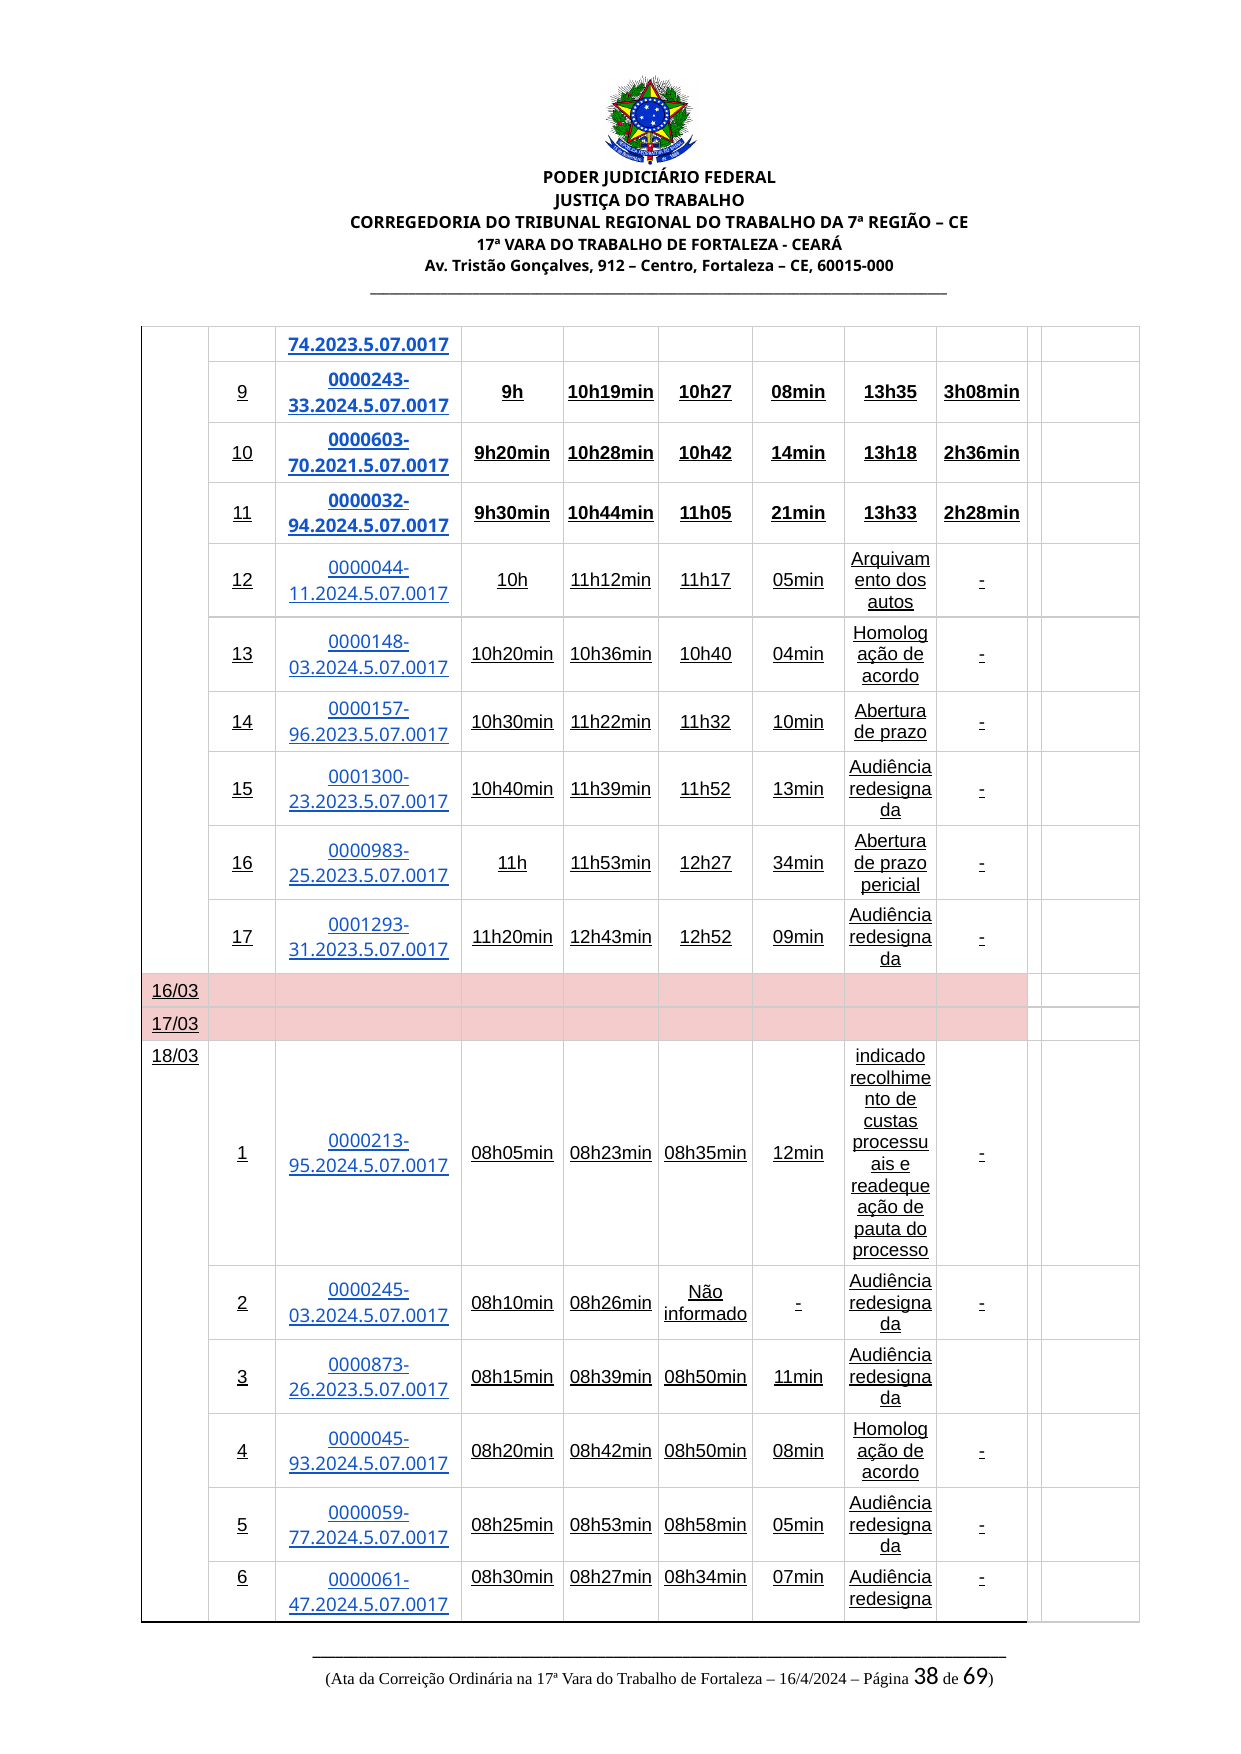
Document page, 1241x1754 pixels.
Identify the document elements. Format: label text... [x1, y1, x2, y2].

table_cell indicado recolhimento de custas processuais e readequeação de pauta do processo [845, 1041, 936, 1265]
table_cell 10h40min [462, 752, 563, 825]
table_cell 11h32 [659, 692, 752, 751]
table_cell [937, 327, 1027, 361]
table_cell 0000873-26.2023.5.07.0017 [276, 1340, 461, 1413]
table_cell 0000603-70.2021.5.07.0017 [276, 423, 461, 482]
table_cell [1042, 752, 1139, 825]
table_cell 13 [209, 618, 275, 691]
table_cell 0000157-96.2023.5.07.0017 [276, 692, 461, 751]
table_cell [276, 974, 461, 1006]
table_cell [1028, 327, 1041, 361]
table_cell 11h20min [462, 900, 563, 973]
table_cell 11h22min [564, 692, 658, 751]
table_cell 08h27min [564, 1562, 658, 1621]
table_cell [1028, 618, 1041, 691]
table_cell 10h40 [659, 618, 752, 691]
table_cell 11h12min [564, 544, 658, 616]
table_cell 08h39min [564, 1340, 658, 1413]
table_cell [1028, 483, 1041, 542]
table_cell [1028, 1008, 1041, 1040]
table_cell [753, 327, 844, 361]
table_cell - [937, 618, 1027, 691]
table_cell 11h [462, 826, 563, 899]
table_cell 0000245-03.2024.5.07.0017 [276, 1266, 461, 1339]
table_cell - [937, 1488, 1027, 1561]
table_cell Homologação de acordo [845, 1414, 936, 1487]
table_cell 9h [462, 362, 563, 422]
table_cell [845, 974, 936, 1006]
table_cell 08h23min [564, 1041, 658, 1265]
table_cell 0000059-77.2024.5.07.0017 [276, 1488, 461, 1561]
table_cell [1028, 362, 1041, 422]
table_cell 08h20min [462, 1414, 563, 1487]
table_cell 10h28min [564, 423, 658, 482]
table_cell 16/03 [142, 974, 208, 1006]
table_cell 4 [209, 1414, 275, 1487]
table_cell 34min [753, 826, 844, 899]
table_cell 08h42min [564, 1414, 658, 1487]
table_cell 14min [753, 423, 844, 482]
table_cell - [937, 692, 1027, 751]
table_cell 11h52 [659, 752, 752, 825]
table_cell Audiência redesignada [845, 900, 936, 973]
table_cell [1042, 1488, 1139, 1561]
table_cell 11h39min [564, 752, 658, 825]
table_cell 12 [209, 544, 275, 616]
table_cell [1042, 327, 1139, 361]
table_cell 14 [209, 692, 275, 751]
table_cell 2h28min [937, 483, 1027, 542]
table_cell [1042, 1266, 1139, 1339]
table_cell 05min [753, 544, 844, 616]
table_cell 10 [209, 423, 275, 482]
table_cell [462, 1008, 563, 1040]
table_cell Audiência redesignada [845, 1340, 936, 1413]
table_cell [1028, 1266, 1041, 1339]
table_cell 0000032-94.2024.5.07.0017 [276, 483, 461, 542]
table_cell 0000045-93.2024.5.07.0017 [276, 1414, 461, 1487]
table_cell - [937, 1041, 1027, 1265]
table_cell [753, 974, 844, 1006]
table_cell 18/03 [142, 1041, 208, 1621]
table_cell 9h20min [462, 423, 563, 482]
table_cell [1028, 826, 1041, 899]
table_cell [659, 1008, 752, 1040]
table_cell [1028, 423, 1041, 482]
table_cell [1042, 692, 1139, 751]
table_cell 08min [753, 1414, 844, 1487]
picture [600, 73, 699, 166]
table_cell [1042, 423, 1139, 482]
table_cell 13min [753, 752, 844, 825]
table_cell 07min [753, 1562, 844, 1621]
table_cell 11 [209, 483, 275, 542]
table_cell 21min [753, 483, 844, 542]
table_cell 9 [209, 362, 275, 422]
table_cell 12min [753, 1041, 844, 1265]
table_cell 3 [209, 1340, 275, 1413]
table_cell 08h53min [564, 1488, 658, 1561]
table_cell Homologação de acordo [845, 618, 936, 691]
table_cell [1042, 1562, 1139, 1621]
table_cell 08min [753, 362, 844, 422]
table_cell [564, 974, 658, 1006]
table_cell Audiência redesignada [845, 1266, 936, 1339]
table_cell [937, 974, 1027, 1006]
table_cell 11h17 [659, 544, 752, 616]
table_cell [142, 327, 208, 973]
table_cell [937, 1340, 1027, 1413]
table_cell 10h27 [659, 362, 752, 422]
table_cell - [937, 900, 1027, 973]
table_cell 9h30min [462, 483, 563, 542]
table_cell 0001293-31.2023.5.07.0017 [276, 900, 461, 973]
table_cell - [937, 826, 1027, 899]
table_cell 10h20min [462, 618, 563, 691]
table_cell [1042, 362, 1139, 422]
table_cell [209, 974, 275, 1006]
table_cell [753, 1008, 844, 1040]
table_cell 08h50min [659, 1414, 752, 1487]
table_cell 08h25min [462, 1488, 563, 1561]
table_cell [462, 974, 563, 1006]
table_cell [564, 327, 658, 361]
table_cell [1028, 544, 1041, 616]
table_cell 05min [753, 1488, 844, 1561]
table_cell - [937, 752, 1027, 825]
table_cell 12h43min [564, 900, 658, 973]
table_cell Audiência redesigna [845, 1562, 936, 1621]
table_cell [1028, 1414, 1041, 1487]
table_cell [564, 1008, 658, 1040]
table_cell Abertura de prazo [845, 692, 936, 751]
table_cell [659, 327, 752, 361]
table_cell 0000044-11.2024.5.07.0017 [276, 544, 461, 616]
table_cell 11h53min [564, 826, 658, 899]
table_cell 10h19min [564, 362, 658, 422]
table_cell [1028, 1562, 1041, 1621]
table_cell [1028, 1488, 1041, 1561]
table_cell 10h36min [564, 618, 658, 691]
table_cell 08h34min [659, 1562, 752, 1621]
table_cell - [937, 1266, 1027, 1339]
table_cell 13h33 [845, 483, 936, 542]
table_cell [937, 1008, 1027, 1040]
table_cell 09min [753, 900, 844, 973]
table_cell 6 [209, 1562, 275, 1621]
table_cell 0001300-23.2023.5.07.0017 [276, 752, 461, 825]
table_cell 74.2023.5.07.0017 [276, 327, 461, 361]
table_cell 0000243-33.2024.5.07.0017 [276, 362, 461, 422]
table_cell [1028, 1340, 1041, 1413]
table_cell 08h05min [462, 1041, 563, 1265]
table_cell 13h18 [845, 423, 936, 482]
table_cell 17 [209, 900, 275, 973]
table_cell [1042, 826, 1139, 899]
table_cell [845, 327, 936, 361]
table_cell 08h10min [462, 1266, 563, 1339]
table_cell 11h05 [659, 483, 752, 542]
table_cell - [937, 1562, 1027, 1621]
table_cell 0000061-47.2024.5.07.0017 [276, 1562, 461, 1621]
table_cell [845, 1008, 936, 1040]
table_cell 10min [753, 692, 844, 751]
table_cell 10h [462, 544, 563, 616]
table_cell [1028, 974, 1041, 1006]
table_cell 13h35 [845, 362, 936, 422]
table_cell 1 [209, 1041, 275, 1265]
table_cell [276, 1008, 461, 1040]
table_cell Audiência redesignada [845, 752, 936, 825]
table_cell - [753, 1266, 844, 1339]
table_cell 08h50min [659, 1340, 752, 1413]
table_cell [1042, 974, 1139, 1006]
table_cell 0000213-95.2024.5.07.0017 [276, 1041, 461, 1265]
table_cell 2 [209, 1266, 275, 1339]
table_cell 08h26min [564, 1266, 658, 1339]
table_cell [1028, 1041, 1041, 1265]
table_cell 0000148-03.2024.5.07.0017 [276, 618, 461, 691]
table_cell [1028, 900, 1041, 973]
table_cell [1042, 1414, 1139, 1487]
table_cell 3h08min [937, 362, 1027, 422]
table_cell 15 [209, 752, 275, 825]
table_cell 11min [753, 1340, 844, 1413]
table_cell 2h36min [937, 423, 1027, 482]
table_cell Arquivamento dos autos [845, 544, 936, 616]
table_cell [1042, 1008, 1139, 1040]
table_cell 12h27 [659, 826, 752, 899]
table_cell 10h30min [462, 692, 563, 751]
table_cell [1042, 1041, 1139, 1265]
table_cell [659, 974, 752, 1006]
table_cell Não informado [659, 1266, 752, 1339]
table_cell Abertura de prazo pericial [845, 826, 936, 899]
table_cell 08h58min [659, 1488, 752, 1561]
table_cell [1028, 692, 1041, 751]
table_cell 12h52 [659, 900, 752, 973]
table_cell [1042, 1340, 1139, 1413]
table_cell 17/03 [142, 1008, 208, 1040]
table_cell [1028, 752, 1041, 825]
table_cell 16 [209, 826, 275, 899]
table_cell [1042, 544, 1139, 616]
table_cell Audiência redesignada [845, 1488, 936, 1561]
table_cell - [937, 544, 1027, 616]
table_cell 10h42 [659, 423, 752, 482]
table_cell - [937, 1414, 1027, 1487]
table_cell 08h35min [659, 1041, 752, 1265]
table_cell [1042, 900, 1139, 973]
table_cell 04min [753, 618, 844, 691]
table_cell [1042, 618, 1139, 691]
table_cell 10h44min [564, 483, 658, 542]
table_cell 5 [209, 1488, 275, 1561]
table_cell [209, 327, 275, 361]
table_cell [1042, 483, 1139, 542]
table_cell [462, 327, 563, 361]
table_cell 08h30min [462, 1562, 563, 1621]
table_cell [209, 1008, 275, 1040]
table_cell 0000983-25.2023.5.07.0017 [276, 826, 461, 899]
table_cell 08h15min [462, 1340, 563, 1413]
